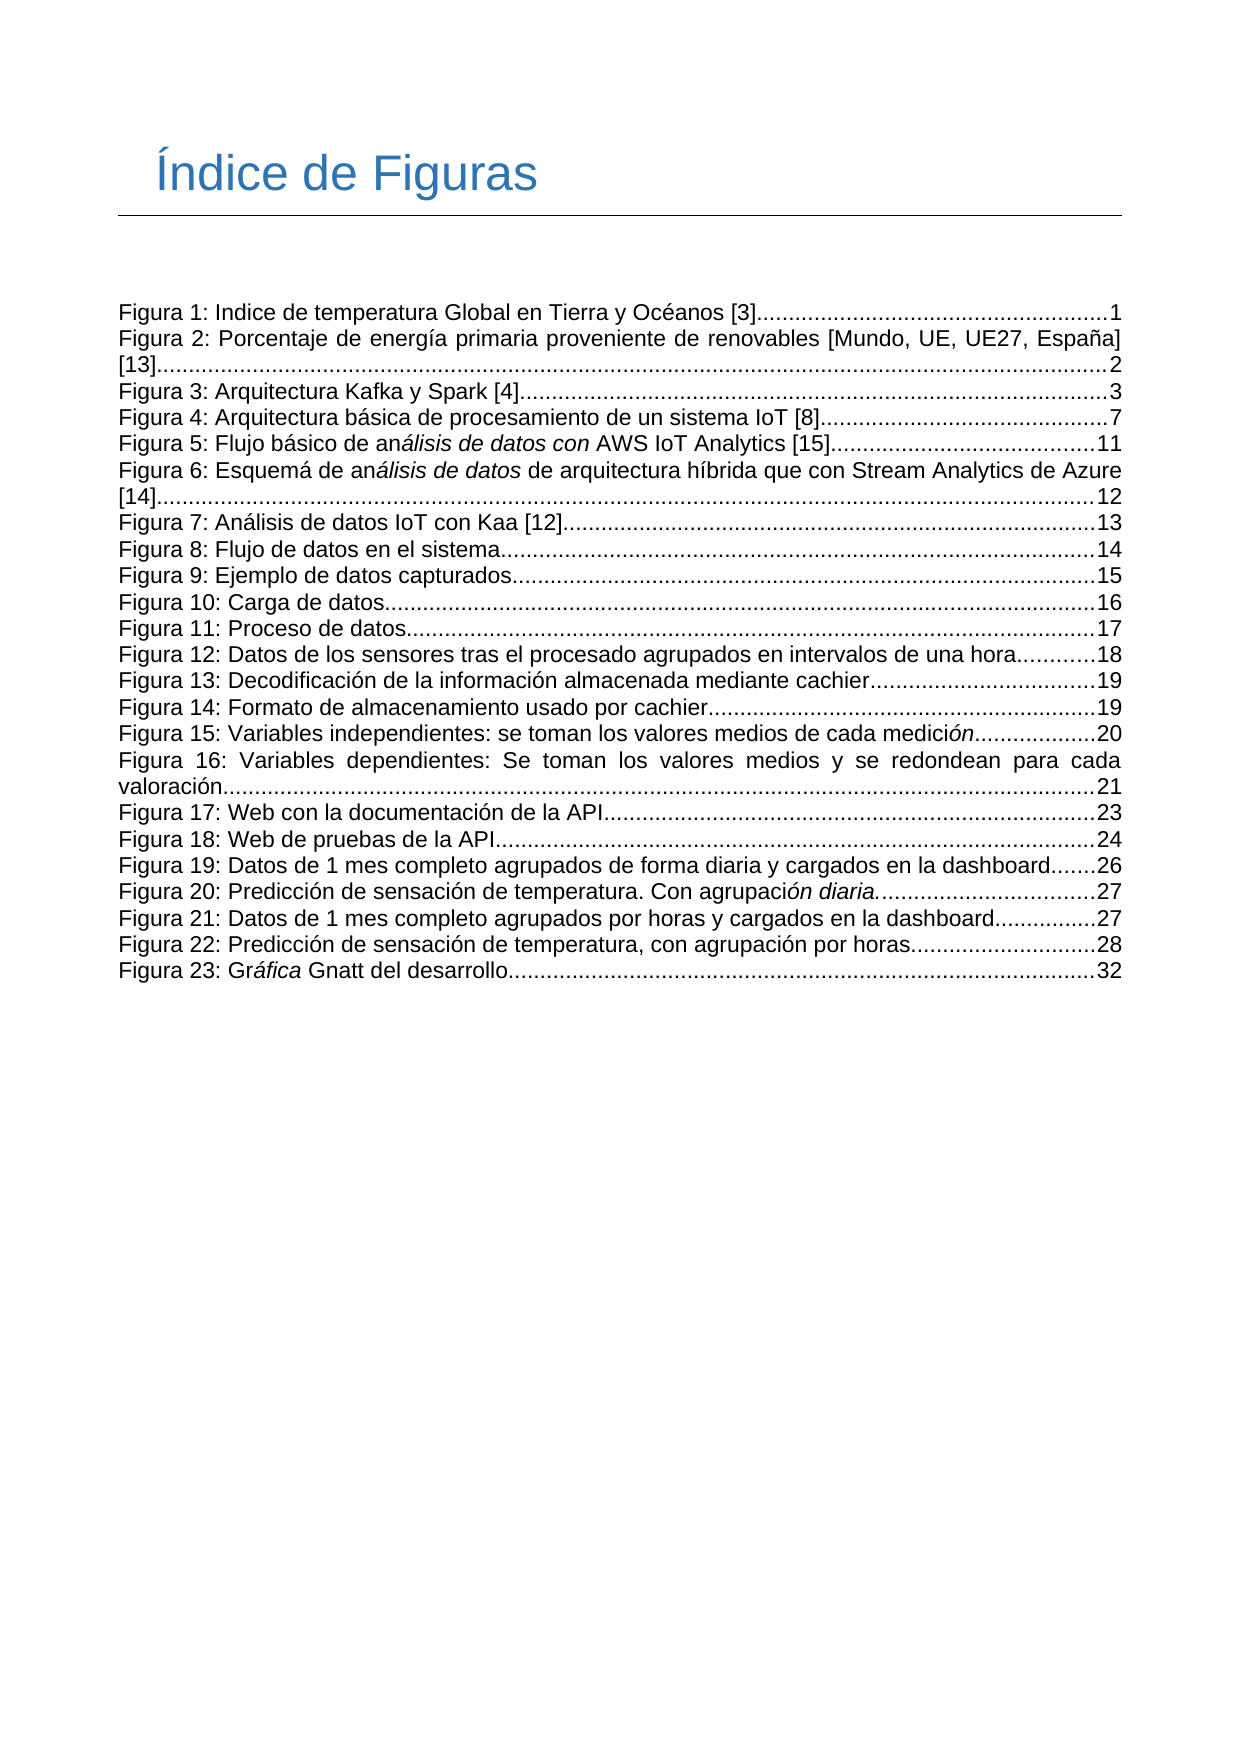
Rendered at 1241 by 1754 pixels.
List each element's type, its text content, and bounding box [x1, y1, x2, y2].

text Figura 17: Web con la documentación de la API 23 [118, 799, 1122, 826]
text Figura 23: Gráfica Gnatt del desarrollo 32 [118, 957, 1122, 984]
text Figura 7: Análisis de datos IoT con Kaa [12] 13 [118, 509, 1122, 536]
text Figura 18: Web de pruebas de la API 24 [118, 826, 1122, 852]
text Figura 20: Predicción de sensación de temperatura. Con agrupación diaria. 27 [118, 878, 1122, 905]
text Figura 19: Datos de 1 mes completo agrupados de forma diaria y cargados en la dashboard 26 [118, 852, 1122, 878]
text Figura 4: Arquitectura básica de procesamiento de un sistema IoT [8] 7 [118, 404, 1122, 430]
text Figura 14: Formato de almacenamiento usado por cachier 19 [118, 694, 1122, 720]
text Figura 13: Decodificación de la información almacenada mediante cachier 19 [118, 667, 1122, 694]
text Figura 10: Carga de datos 16 [118, 588, 1122, 615]
text Figura 11: Proceso de datos 17 [118, 615, 1122, 641]
text Figura 9: Ejemplo de datos capturados 15 [118, 562, 1122, 588]
text Figura 2: Porcentaje de energía primaria proveniente de renovables [Mundo, UE, UE27, España] [13] 2 [118, 325, 1122, 378]
subtitle Índice de Figuras [156, 143, 1122, 201]
text Figura 3: Arquitectura Kafka y Spark [4]. 3 [118, 378, 1122, 404]
text Figura 12: Datos de los sensores tras el procesado agrupados en intervalos de una hora. 18 [118, 641, 1122, 667]
text Figura 6: Esquemá de análisis de datos de arquitectura híbrida que con Stream Analytics de Azure [14]. 12 [118, 457, 1122, 509]
text Figura 5: Flujo básico de análisis de datos con AWS IoT Analytics [15]. 11 [118, 430, 1122, 457]
text Figura 15: Variables independientes: se toman los valores medios de cada medición. 20 [118, 720, 1122, 747]
text Figura 16: Variables dependientes: Se toman los valores medios y se redondean para cada valoración. 21 [118, 747, 1122, 799]
text Figura 1: Indice de temperatura Global en Tierra y Océanos [3]. 1 [118, 298, 1122, 325]
text Figura 8: Flujo de datos en el sistema 14 [118, 536, 1122, 562]
text Figura 21: Datos de 1 mes completo agrupados por horas y cargados en la dashboard 27 [118, 905, 1122, 931]
text Figura 22: Predicción de sensación de temperatura, con agrupación por horas. 28 [118, 931, 1122, 957]
